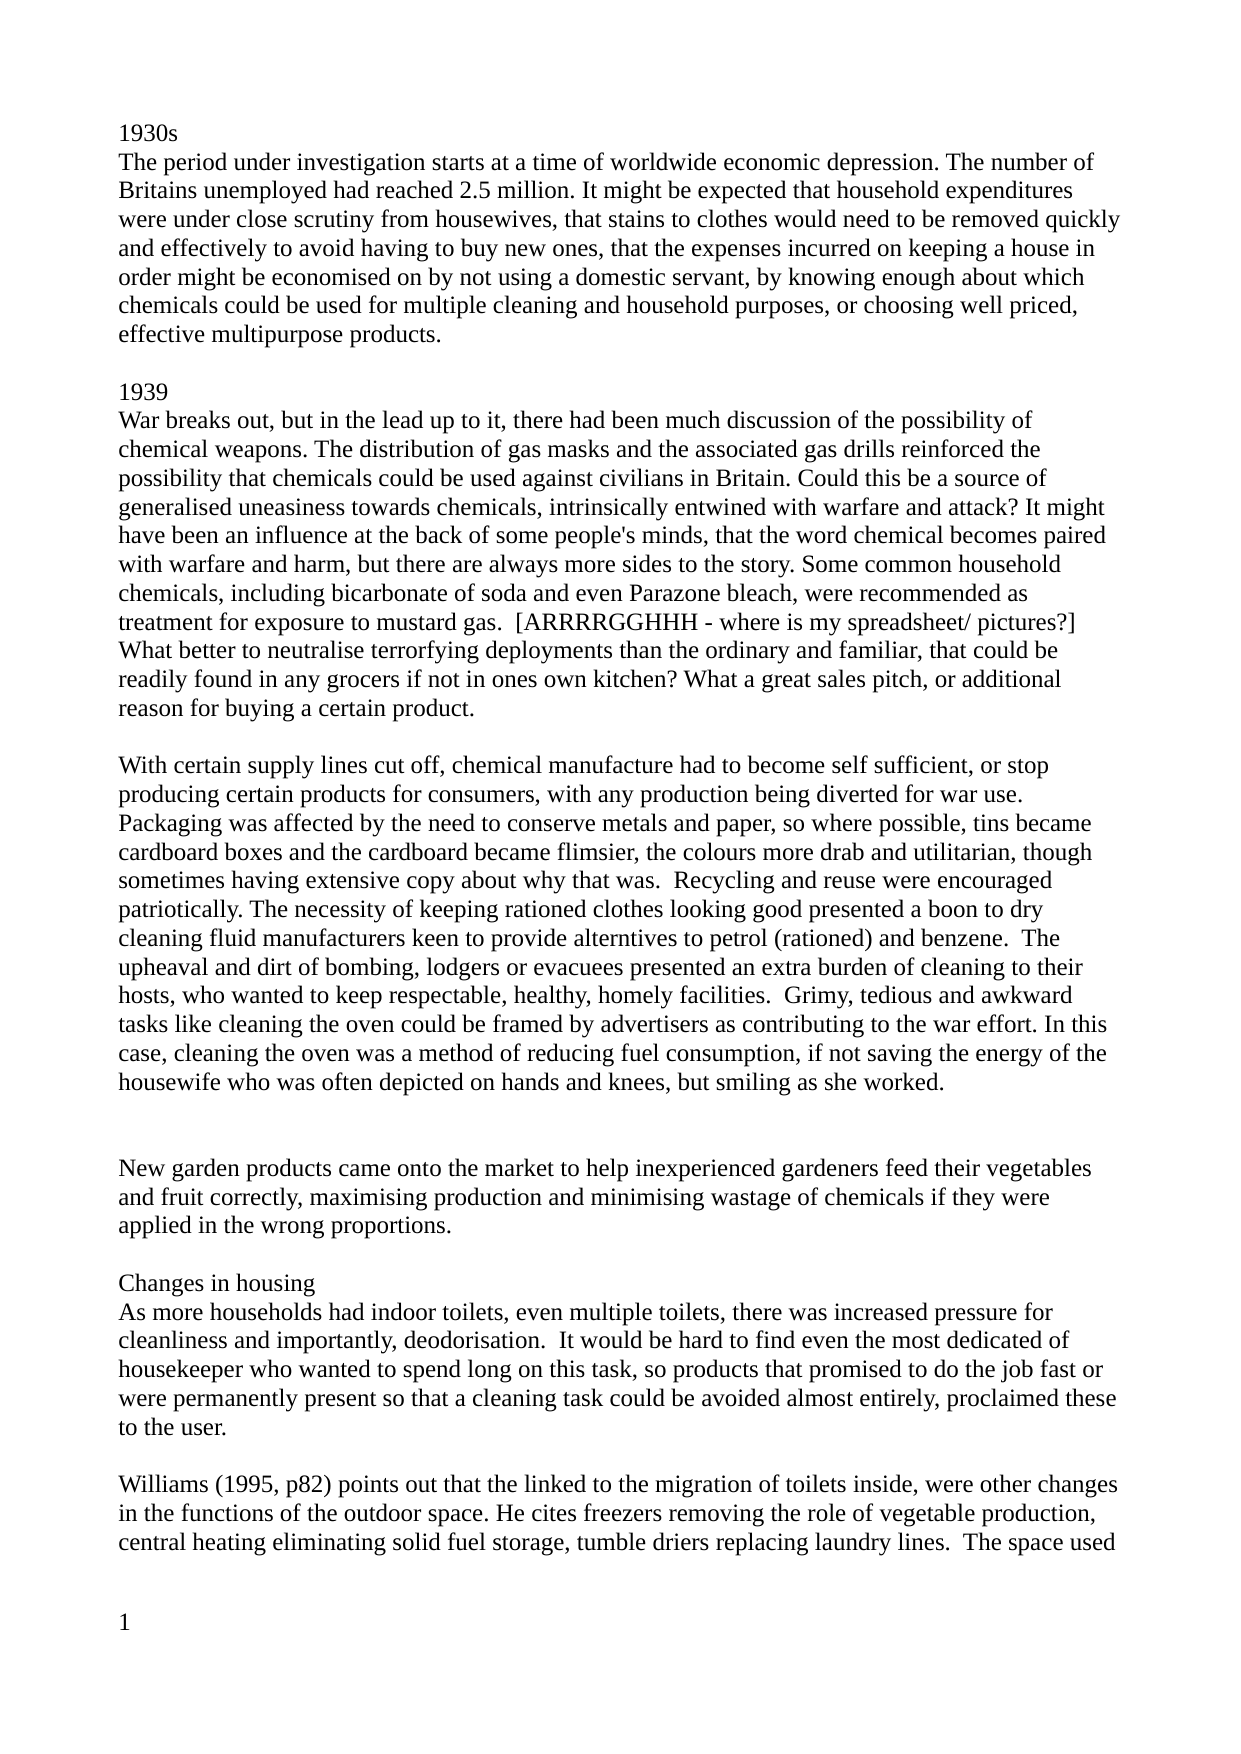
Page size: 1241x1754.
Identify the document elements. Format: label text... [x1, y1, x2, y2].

text With certain supply lines cut off, chemical manufacture had to become self sufficient, or stop producing certain products for consumers, with any production being diverted for war use. Packaging was affected by the need to conserve metals and paper, so where possible, tins became cardboard boxes and the cardboard became flimsier, the colours more drab and utilitarian, though sometimes having extensive copy about why that was. Recycling and reuse were encouraged patriotically. The necessity of keeping rationed clothes looking good presented a boon to dry cleaning fluid manufacturers keen to provide alterntives to petrol (rationed) and benzene. The upheaval and dirt of bombing, lodgers or evacuees presented an extra burden of cleaning to their hosts, who wanted to keep respectable, healthy, homely facilities. Grimy, tedious and awkward tasks like cleaning the oven could be framed by advertisers as contributing to the war effort. In this case, cleaning the oven was a method of reducing fuel consumption, if not saving the energy of the housewife who was often depicted on hands and knees, but smiling as she worked. [118, 751, 1122, 1096]
text Changes in housing [118, 1268, 1122, 1297]
text The period under investigation starts at a time of worldwide economic depression. The number of Britains unemployed had reached 2.5 million. It might be expected that household expenditures were under close scrutiny from housewives, that stains to clothes would need to be removed quickly and effectively to avoid having to buy new ones, that the expenses incurred on keeping a house in order might be economised on by not using a domestic servant, by knowing enough about which chemicals could be used for multiple cleaning and household purposes, or choosing well priced, effective multipurpose products. [118, 147, 1122, 348]
text Williams (1995, p82) points out that the linked to the migration of toilets inside, were other changes in the functions of the outdoor space. He cites freezers removing the role of vegetable production, central heating eliminating solid fuel storage, tumble driers replacing laundry lines. The space used [118, 1469, 1122, 1556]
text As more households had indoor toilets, even multiple toilets, there was increased pressure for cleanliness and importantly, deodorisation. It would be hard to find even the most dedicated of housekeeper who wanted to spend long on this task, so products that promised to do the job fast or were permanently present so that a cleaning task could be avoided almost entirely, proclaimed these to the user. [118, 1297, 1122, 1441]
text 1939 [118, 377, 1122, 406]
text 1930s [118, 118, 1122, 147]
text War breaks out, but in the lead up to it, there had been much discussion of the possibility of chemical weapons. The distribution of gas masks and the associated gas drills reinforced the possibility that chemicals could be used against civilians in Britain. Could this be a source of generalised uneasiness towards chemicals, intrinsically entwined with warfare and attack? It might have been an influence at the back of some people's minds, that the word chemical becomes paired with warfare and harm, but there are always more sides to the story. Some common household chemicals, including bicarbonate of soda and even Parazone bleach, were recommended as treatment for exposure to mustard gas. [ARRRRGGHHH - where is my spreadsheet/ pictures?] What better to neutralise terrorfying deployments than the ordinary and familiar, that could be readily found in any grocers if not in ones own kitchen? What a great sales pitch, or additional reason for buying a certain product. [118, 406, 1122, 722]
text New garden products came onto the market to help inexperienced gardeners feed their vegetables and fruit correctly, maximising production and minimising wastage of chemicals if they were applied in the wrong proportions. [118, 1153, 1122, 1239]
